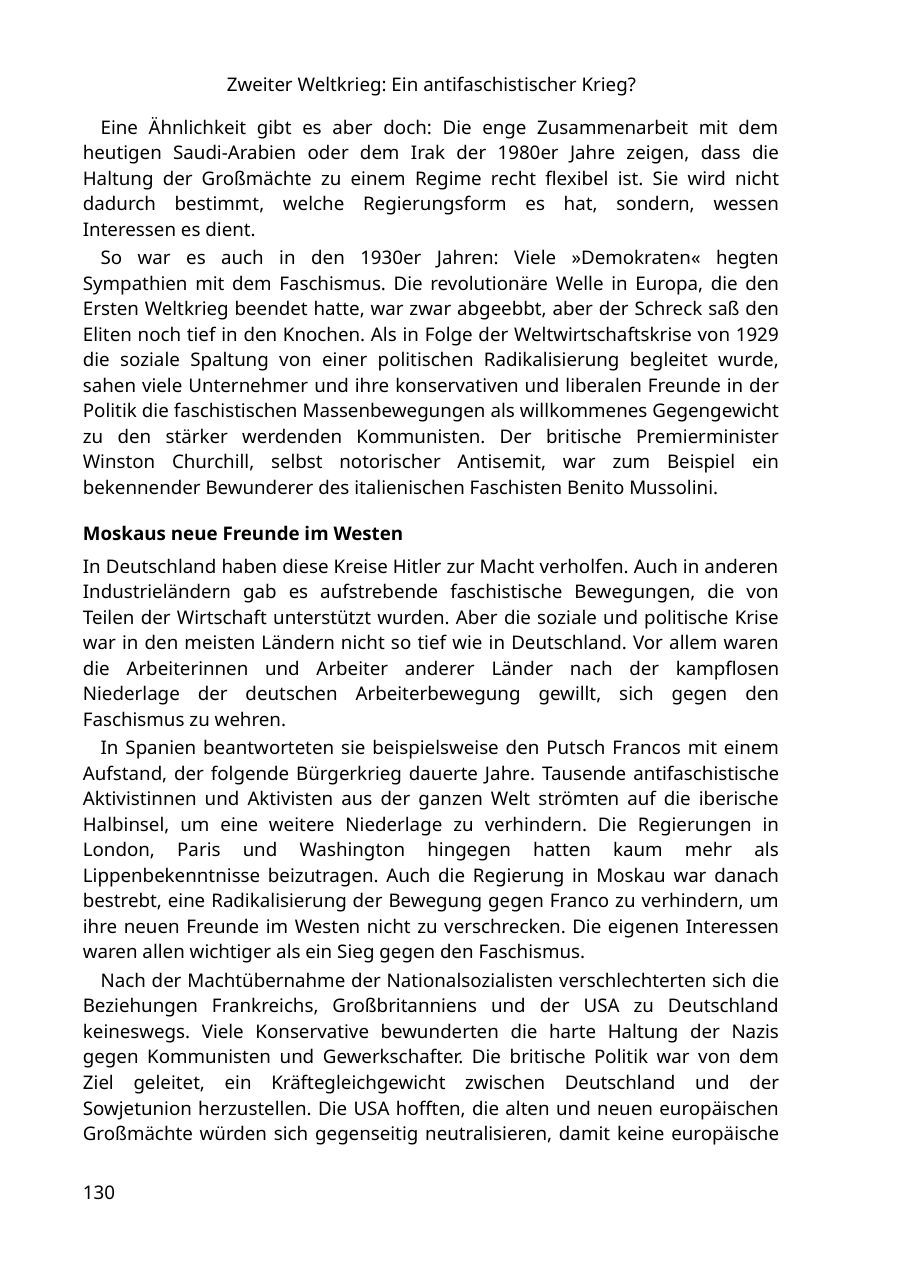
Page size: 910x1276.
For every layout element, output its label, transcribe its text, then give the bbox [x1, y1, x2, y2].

text In Spanien beantworteten sie beispielsweise den Putsch Francos mit einem Aufstand, der folgende Bürgerkrieg dauerte Jahre. Tausende antifaschistische Aktivistinnen und Aktivisten aus der ganzen Welt strömten auf die iberische Halbinsel, um eine weitere Niederlage zu verhindern. Die Regierungen in London, Paris und Washington hingegen hatten kaum mehr als Lippenbekenntnisse beizutragen. Auch die Regierung in Moskau war danach bestrebt, eine Radikalisierung der Bewegung gegen Franco zu verhindern, um ihre neuen Freunde im Westen nicht zu verschrecken. Die eigenen Interessen waren allen wichtiger als ein Sieg gegen den Faschismus. [83, 734, 779, 964]
text Eine Ähnlichkeit gibt es aber doch: Die enge Zusammenarbeit mit dem heutigen Saudi-Arabien oder dem Irak der 1980er Jahre zeigen, dass die Haltung der Großmächte zu einem Regime recht flexibel ist. Sie wird nicht dadurch bestimmt, welche Regierungsform es hat, sondern, wessen Interessen es dient. [83, 114, 779, 242]
text Nach der Machtübernahme der Nationalsozialisten verschlechterten sich die Beziehungen Frankreichs, Großbritanniens und der USA zu Deutschland keineswegs. Viele Konservative bewunderten die harte Haltung der Nazis gegen Kommunisten und Gewerkschafter. Die britische Politik war von dem Ziel geleitet, ein Kräftegleichgewicht zwischen Deutschland und der Sowjetunion herzustellen. Die USA hofften, die alten und neuen europäischen Großmächte würden sich gegenseitig neutralisieren, damit keine europäische [83, 967, 779, 1146]
text In Deutschland haben diese Kreise Hitler zur Macht verholfen. Auch in anderen Industrieländern gab es aufstrebende faschistische Bewegungen, die von Teilen der Wirtschaft unterstützt wurden. Aber die soziale und politische Krise war in den meisten Ländern nicht so tief wie in Deutschland. Vor allem waren die Arbeiterinnen und Arbeiter anderer Länder nach der kampflosen Niederlage der deutschen Arbeiterbewegung gewillt, sich gegen den Faschismus zu wehren. [83, 553, 779, 732]
text Moskaus neue Freunde im Westen [83, 520, 779, 546]
text So war es auch in den 1930er Jahren: Viele »Demokraten« hegten Sympathien mit dem Faschismus. Die revolutionäre Welle in Europa, die den Ersten Weltkrieg beendet hatte, war zwar abgeebbt, aber der Schreck saß den Eliten noch tief in den Knochen. Als in Folge der Weltwirtschaftskrise von 1929 die soziale Spaltung von einer politischen Radikalisierung begleitet wurde, sahen viele Unternehmer und ihre konservativen und liberalen Freunde in der Politik die faschistischen Massenbewegungen als willkommenes Gegengewicht zu den stärker werdenden Kommunisten. Der britische Premierminister Winston Churchill, selbst notorischer Antisemit, war zum Beispiel ein bekennender Bewunderer des italienischen Faschisten Benito Mussolini. [83, 244, 779, 500]
